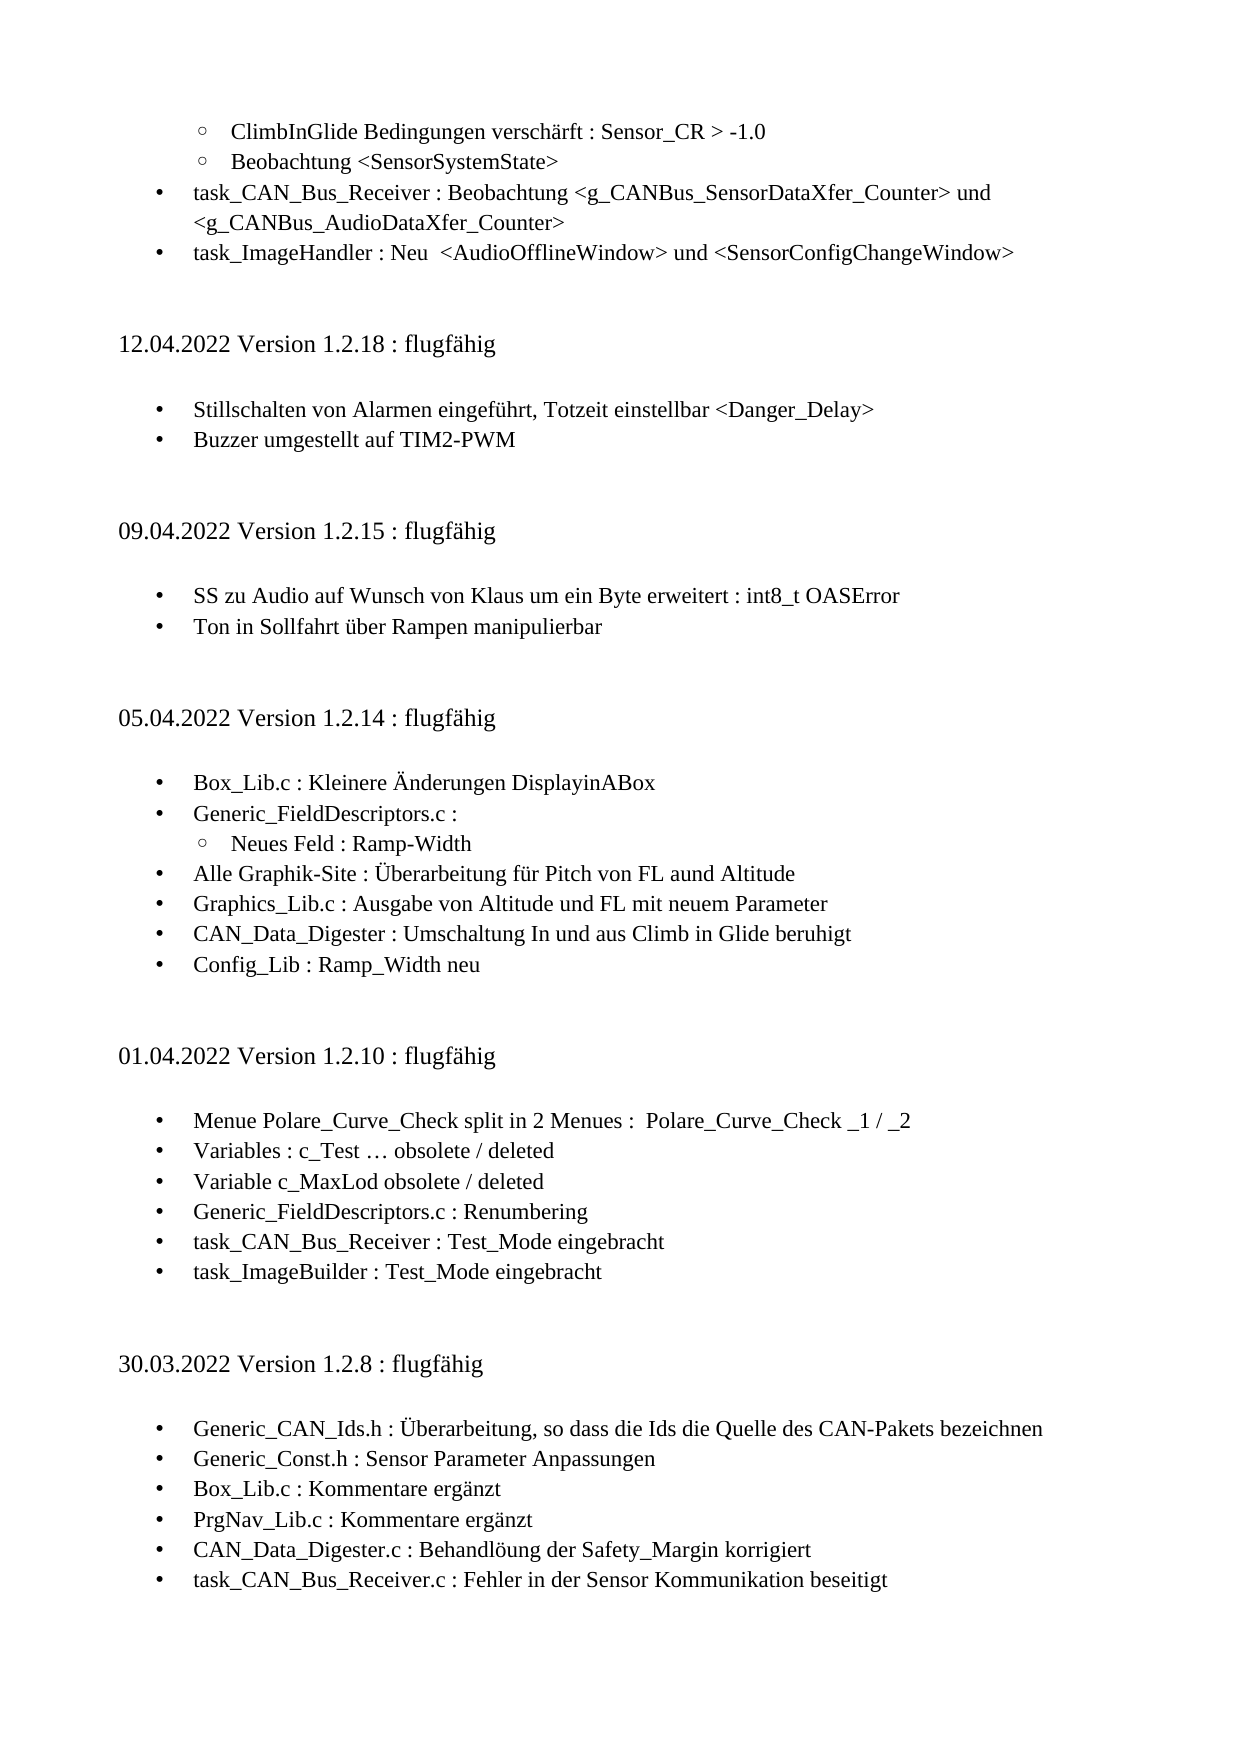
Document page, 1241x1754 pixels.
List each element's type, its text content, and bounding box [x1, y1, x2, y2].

text 09.04.2022 Version 1.2.15 : flugfähig [118, 516, 1122, 545]
list task_ImageHandler : Neu <AudioOfflineWindow> und <SensorConfigChangeWindow> [156, 239, 1122, 265]
list SS zu Audio auf Wunsch von Klaus um ein Byte erweitert : int8_t OASError [156, 582, 1122, 609]
list Box_Lib.c : Kommentare ergänzt [156, 1475, 1122, 1502]
list CAN_Data_Digester : Umschaltung In und aus Climb in Glide beruhigt [156, 920, 1122, 947]
list task_ImageBuilder : Test_Mode eingebracht [156, 1258, 1122, 1285]
list Neues Feld : Ramp-Width [193, 830, 1122, 856]
list Ton in Sollfahrt über Rampen manipulierbar [156, 613, 1122, 639]
list Buzzer umgestellt auf TIM2-PWM [156, 426, 1122, 452]
list ClimbInGlide Bedingungen verschärft : Sensor_CR > -1.0 [193, 118, 1122, 144]
list PrgNav_Lib.c : Kommentare ergänzt [156, 1506, 1122, 1532]
text 12.04.2022 Version 1.2.18 : flugfähig [118, 329, 1122, 358]
text 05.04.2022 Version 1.2.14 : flugfähig [118, 703, 1122, 732]
list task_CAN_Bus_Receiver.c : Fehler in der Sensor Kommunikation beseitigt [156, 1566, 1122, 1592]
list Generic_FieldDescriptors.c : Renumbering [156, 1198, 1122, 1224]
list Generic_CAN_Ids.h : Überarbeitung, so dass die Ids die Quelle des CAN-Pakets bezeichnen [156, 1415, 1122, 1441]
list Stillschalten von Alarmen eingeführt, Totzeit einstellbar <Danger_Delay> [156, 396, 1122, 422]
list Alle Graphik-Site : Überarbeitung für Pitch von FL aund Altitude [156, 860, 1122, 886]
list Variables : c_Test … obsolete / deleted [156, 1137, 1122, 1164]
list Generic_FieldDescriptors.c : [156, 799, 1122, 826]
list CAN_Data_Digester.c : Behandlöung der Safety_Margin korrigiert [156, 1536, 1122, 1562]
list task_CAN_Bus_Receiver : Test_Mode eingebracht [156, 1228, 1122, 1254]
text 01.04.2022 Version 1.2.10 : flugfähig [118, 1041, 1122, 1070]
list Graphics_Lib.c : Ausgabe von Altitude und FL mit neuem Parameter [156, 890, 1122, 917]
list Generic_Const.h : Sensor Parameter Anpassungen [156, 1445, 1122, 1472]
list Box_Lib.c : Kleinere Änderungen DisplayinABox [156, 769, 1122, 796]
list Variable c_MaxLod obsolete / deleted [156, 1168, 1122, 1194]
list Beobachtung <SensorSystemState> [193, 148, 1122, 175]
text 30.03.2022 Version 1.2.8 : flugfähig [118, 1349, 1122, 1378]
list Config_Lib : Ramp_Width neu [156, 951, 1122, 977]
list task_CAN_Bus_Receiver : Beobachtung <g_CANBus_SensorDataXfer_Counter> und <g_CANBus_AudioDataXfer_Counter> [156, 178, 1122, 235]
list Menue Polare_Curve_Check split in 2 Menues : Polare_Curve_Check _1 / _2 [156, 1107, 1122, 1134]
